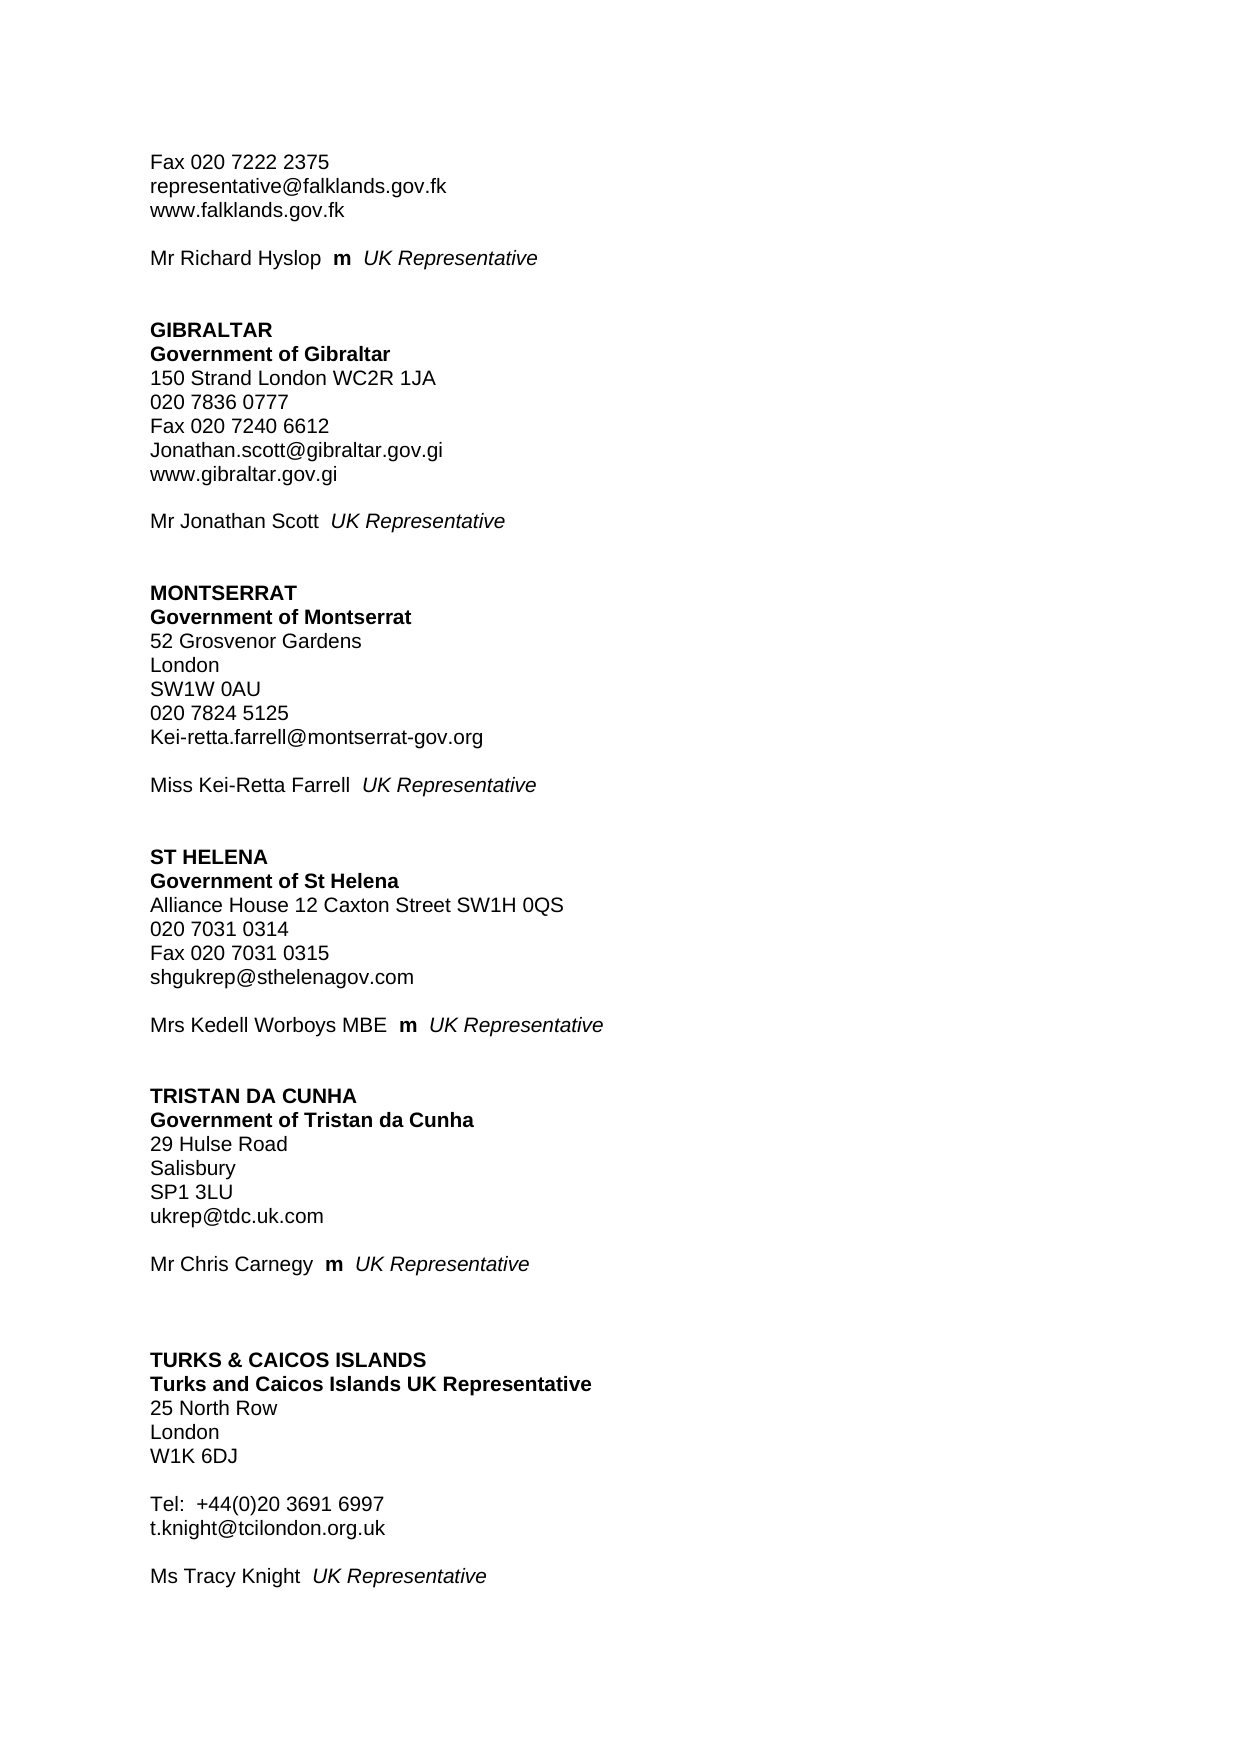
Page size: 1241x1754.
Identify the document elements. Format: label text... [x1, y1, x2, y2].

text 150 Strand London WC2R 1JA [150, 366, 1090, 389]
text 020 7031 0314 [150, 917, 1090, 941]
text London [150, 1420, 1090, 1444]
text Mrs Kedell Worboys MBE m UK Representative [150, 1012, 1090, 1036]
subtitle Government of Gibraltar [150, 342, 1090, 366]
text Fax 020 7240 6612 [150, 413, 1090, 437]
text Fax 020 7031 0315 [150, 941, 1090, 964]
text Alliance House 12 Caxton Street SW1H 0QS [150, 893, 1090, 917]
subtitle Government of Montserrat [150, 605, 1090, 629]
subtitle GIBRALTAR [150, 318, 1090, 342]
text Mr Jonathan Scott UK Representative [150, 509, 1090, 533]
text t.knight@tcilondon.org.uk [150, 1516, 1090, 1539]
subtitle ST HELENA [150, 845, 1090, 869]
text Jonathan.scott@gibraltar.gov.gi [150, 437, 1090, 461]
text www.gibraltar.gov.gi [150, 461, 1090, 485]
text Government of St Helena [150, 869, 1090, 893]
text 29 Hulse Road Salisbury SP1 3LU ukrep@tdc.uk.com [150, 1132, 1090, 1228]
text Fax 020 7222 2375 [150, 150, 1090, 174]
subtitle MONTSERRAT [150, 581, 1090, 605]
text 020 7824 5125 [150, 701, 1090, 725]
text representative@falklands.gov.fk [150, 174, 1090, 198]
subtitle TURKS & CAICOS ISLANDS [150, 1348, 1090, 1372]
text 020 7836 0777 [150, 389, 1090, 413]
text Mr Richard Hyslop m UK Representative [150, 246, 1090, 270]
text Mr Chris Carnegy m UK Representative [150, 1252, 1090, 1276]
text www.falklands.gov.fk [150, 198, 1090, 222]
text Miss Kei-Retta Farrell UK Representative [150, 773, 1090, 797]
subtitle Government of Tristan da Cunha [150, 1108, 1090, 1132]
text Kei-retta.farrell@montserrat-gov.org [150, 725, 1090, 749]
text London [150, 653, 1090, 677]
text TRISTAN DA CUNHA [150, 1084, 1090, 1108]
text shgukrep@sthelenagov.com [150, 964, 1090, 988]
text Turks and Caicos Islands UK Representative 25 North Row [150, 1372, 1090, 1420]
text Ms Tracy Knight UK Representative [150, 1563, 1090, 1587]
text Tel: +44(0)20 3691 6997 [150, 1468, 1090, 1516]
text 52 Grosvenor Gardens [150, 629, 1090, 653]
text W1K 6DJ [150, 1444, 1090, 1468]
text SW1W 0AU [150, 677, 1090, 701]
